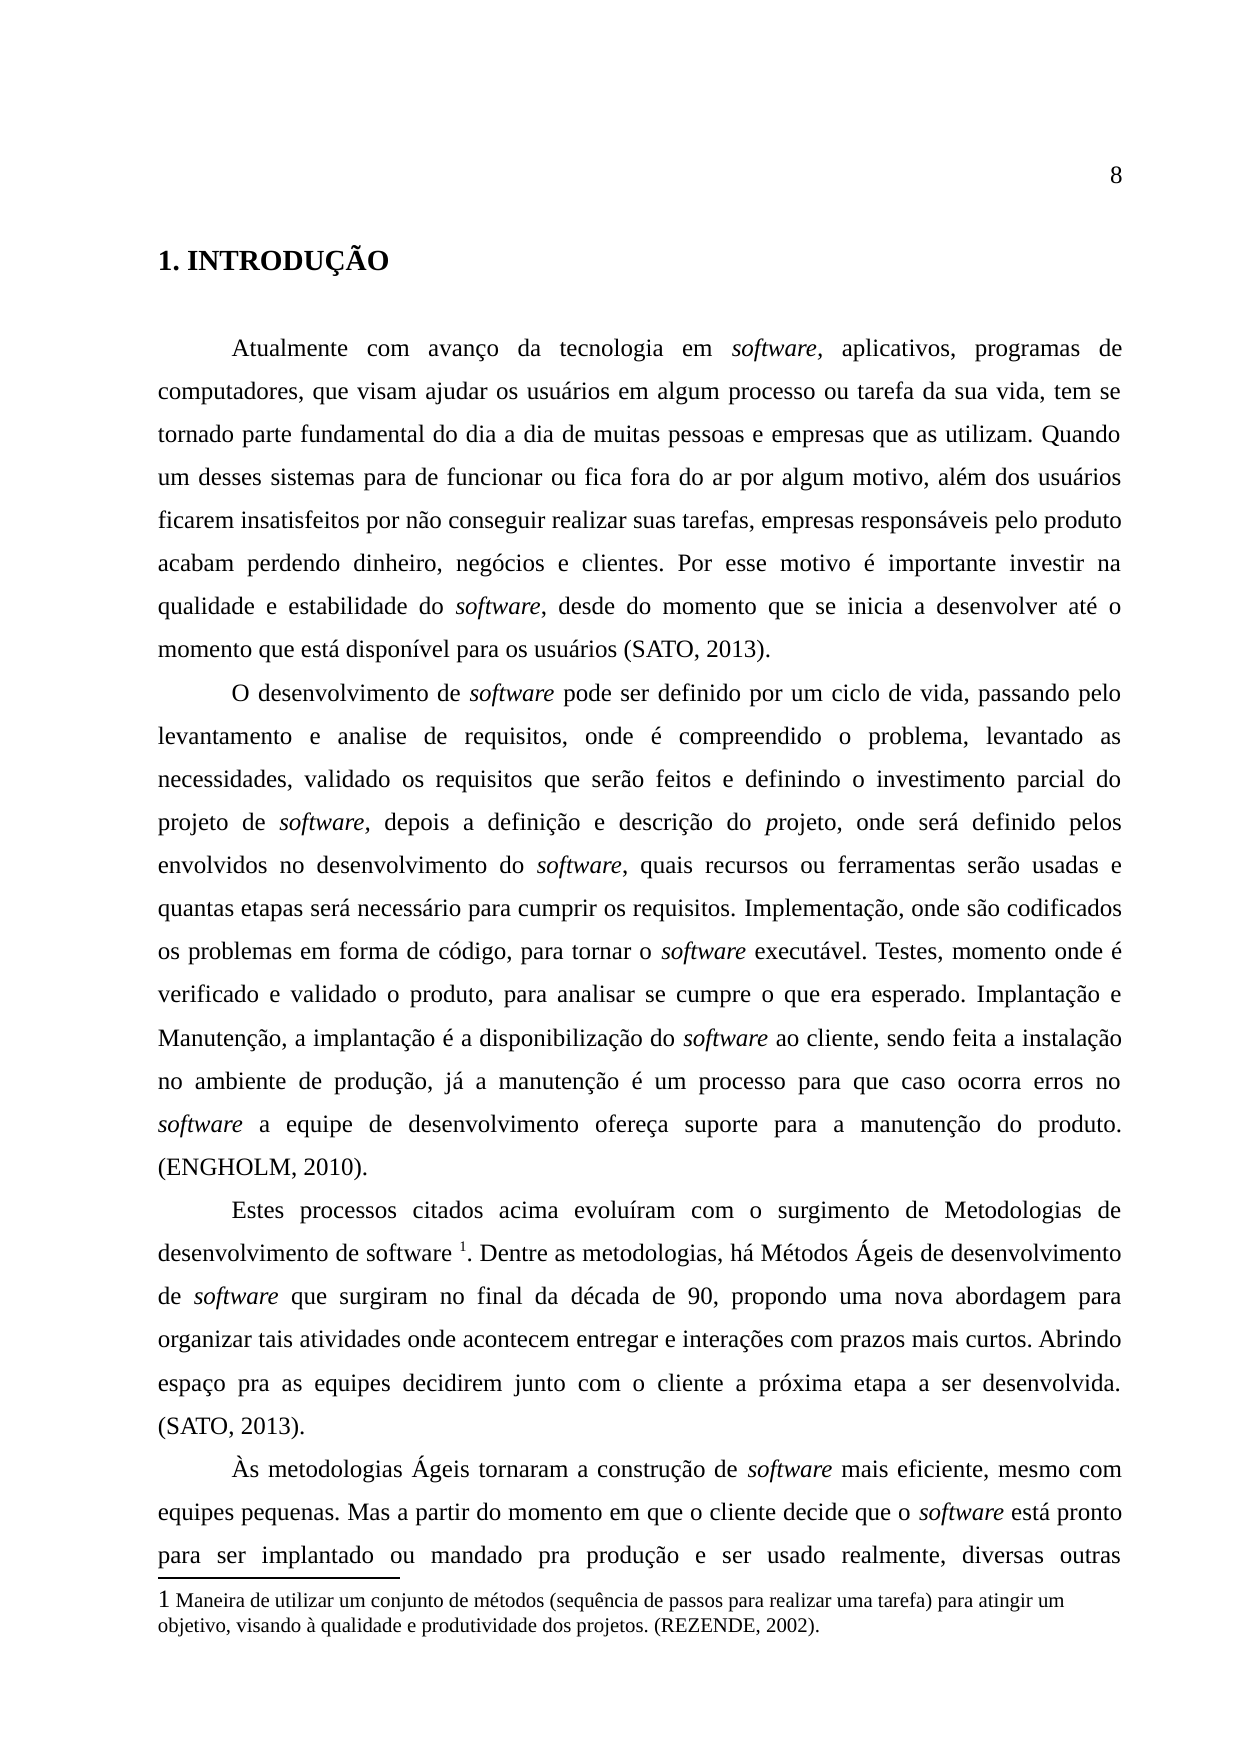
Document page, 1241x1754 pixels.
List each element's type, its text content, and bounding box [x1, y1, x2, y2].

text O desenvolvimento de software pode ser definido por um ciclo de vida, passando pelo levantamento e analise de requisitos, onde é compreendido o problema, levantado as necessidades, validado os requisitos que serão feitos e definindo o investimento parcial do projeto de software, depois a definição e descrição do projeto, onde será definido pelos envolvidos no desenvolvimento do software, quais recursos ou ferramentas serão usadas e quantas etapas será necessário para cumprir os requisitos. Implementação, onde são codificados os problemas em forma de código, para tornar o software executável. Testes, momento onde é verificado e validado o produto, para analisar se cumpre o que era esperado. Implantação e Manutenção, a implantação é a disponibilização do software ao cliente, sendo feita a instalação no ambiente de produção, já a manutenção é um processo para que caso ocorra erros no software a equipe de desenvolvimento ofereça suporte para a manutenção do produto. (ENGHOLM, 2010). [158, 678, 1122, 1181]
text Atualmente com avanço da tecnologia em software, aplicativos, programas de computadores, que visam ajudar os usuários em algum processo ou tarefa da sua vida, tem se tornado parte fundamental do dia a dia de muitas pessoas e empresas que as utilizam. Quando um desses sistemas para de funcionar ou fica fora do ar por algum motivo, além dos usuários ficarem insatisfeitos por não conseguir realizar suas tarefas, empresas responsáveis pelo produto acabam perdendo dinheiro, negócios e clientes. Por esse motivo é importante investir na qualidade e estabilidade do software, desde do momento que se inicia a desenvolver até o momento que está disponível para os usuários (SATO, 2013). [158, 333, 1122, 663]
text Às metodologias Ágeis tornaram a construção de software mais eficiente, mesmo com equipes pequenas. Mas a partir do momento em que o cliente decide que o software está pronto para ser implantado ou mandado pra produção e ser usado realmente, diversas outras [158, 1454, 1122, 1569]
text Estes processos citados acima evoluíram com o surgimento de Metodologias de desenvolvimento de software . Dentre as metodologias, há Métodos Ágeis de desenvolvimento de software que surgiram no final da década de 90, propondo uma nova abordagem para organizar tais atividades onde acontecem entregar e interações com prazos mais curtos. Abrindo espaço pra as equipes decidirem junto com o cliente a próxima etapa a ser desenvolvida. (SATO, 2013). [158, 1195, 1122, 1439]
text Maneira de utilizar um conjunto de métodos (sequência de passos para realizar uma tarefa) para atingir um objetivo, visando à qualidade e produtividade dos projetos. (REZENDE, 2002). [158, 1584, 1122, 1637]
subtitle 1. INTRODUÇÃO [158, 243, 1122, 277]
